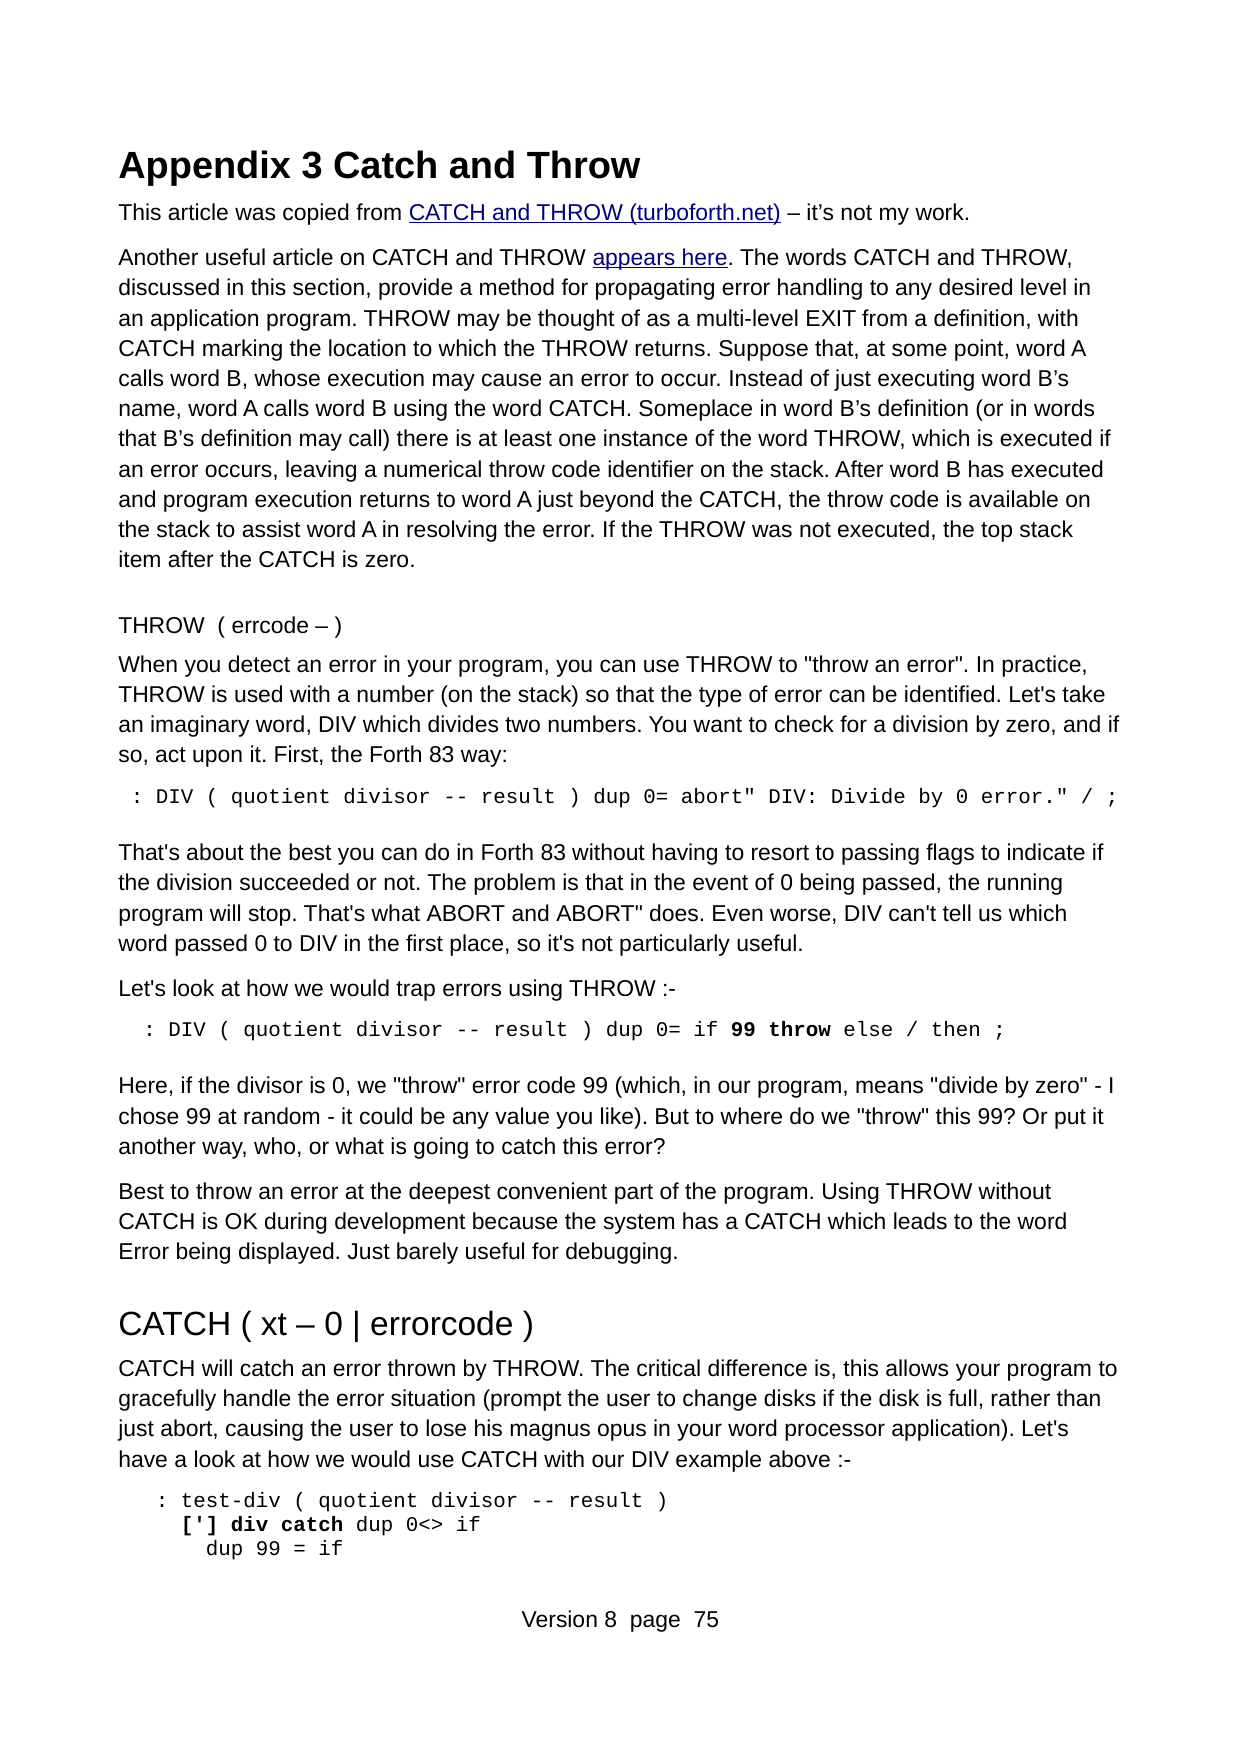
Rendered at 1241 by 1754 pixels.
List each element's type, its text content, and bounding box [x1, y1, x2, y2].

text That's about the best you can do in Forth 83 without having to resort to passing flags to indicate if the division succeeded or not. The problem is that in the event of 0 being passed, the running program will stop. That's what ABORT and ABORT" does. Even worse, DIV can't tell us which word passed 0 to DIV in the first place, so it's not particularly useful. [118, 839, 1122, 956]
text ['] div catch dup 0<> if [118, 1514, 1122, 1538]
text : DIV ( quotient divisor -- result ) dup 0= abort" DIV: Divide by 0 error." / ; [118, 786, 1122, 810]
text When you detect an error in your program, you can use THROW to "throw an error". In practice, THROW is used with a number (on the stack) so that the type of error can be identified. Let's take an imaginary word, DIV which divides two numbers. You want to check for a division by zero, and if so, act upon it. First, the Forth 83 way: [118, 651, 1122, 768]
text : DIV ( quotient divisor -- result ) dup 0= if 99 throw else / then ; [118, 1019, 1122, 1043]
subtitle Appendix 3 Catch and Throw [118, 143, 1122, 187]
text Another useful article on CATCH and THROW appears here. The words CATCH and THROW, discussed in this section, provide a method for propagating error handling to any desired level in an application program. THROW may be thought of as a multi-level EXIT from a definition, with CATCH marking the location to which the THROW returns. Suppose that, at some point, word A calls word B, whose execution may cause an error to occur. Instead of just executing word B’s name, word A calls word B using the word CATCH. Someplace in word B’s definition (or in words that B’s definition may call) there is at least one instance of the word THROW, which is executed if an error occurs, leaving a numerical throw code identifier on the stack. After word B has executed and program execution returns to word A just beyond the CATCH, the throw code is available on the stack to assist word A in resolving the error. If the THROW was not executed, the top stack item after the CATCH is zero. [118, 244, 1122, 572]
text CATCH will catch an error thrown by THROW. The critical difference is, this allows your program to gracefully handle the error situation (prompt the user to change disks if the disk is full, rather than just abort, causing the user to lose his magnus opus in your word processor application). Let's have a look at how we would use CATCH with our DIV example above :- [118, 1355, 1122, 1472]
text dup 99 = if [118, 1538, 1122, 1561]
text Let's look at how we would trap errors using THROW :- [118, 974, 1122, 1001]
text : test-div ( quotient divisor -- result ) [118, 1490, 1122, 1514]
text Best to throw an error at the deepest convenient part of the program. Using THROW without CATCH is OK during development because the system has a CATCH which leads to the word Error being displayed. Just barely useful for debugging. [118, 1178, 1122, 1264]
text Here, if the divisor is 0, we "throw" error code 99 (which, in our program, means "divide by zero" - I chose 99 at random - it could be any value you like). But to where do we "throw" this 99? Or put it another way, who, or what is going to catch this error? [118, 1072, 1122, 1159]
subtitle CATCH ( xt – 0 | errorcode ) [118, 1304, 1122, 1342]
text This article was copied from CATCH and THROW (turboforth.net) – it’s not my work. [118, 199, 1122, 226]
subtitle THROW ( errcode – ) [118, 612, 1122, 638]
